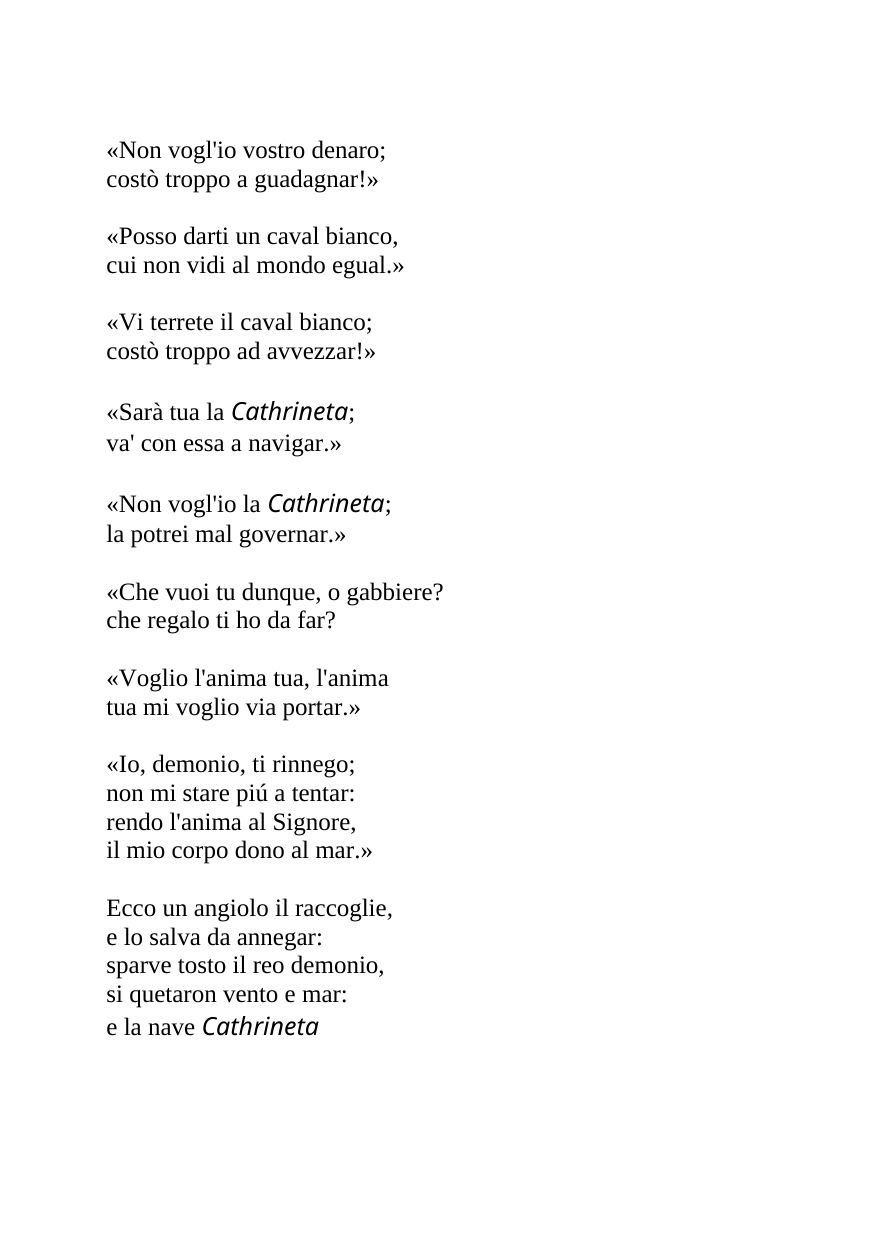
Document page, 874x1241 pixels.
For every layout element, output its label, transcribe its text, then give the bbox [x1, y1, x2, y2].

text non mi stare piú a tentar: [106, 778, 768, 807]
text «Che vuoi tu dunque, o gabbiere? [106, 577, 768, 606]
text Ecco un angiolo il raccoglie, [106, 893, 768, 922]
text «Voglio l'anima tua, l'anima [106, 663, 768, 692]
text la potrei mal governar.» [106, 519, 768, 548]
text il mio corpo dono al mar.» [106, 836, 768, 864]
text tua mi voglio via portar.» [106, 692, 768, 721]
text e lo salva da annegar: [106, 922, 768, 951]
text «Sarà tua la Cathrineta; [106, 394, 768, 428]
text sparve tosto il reo demonio, [106, 951, 768, 979]
text costò troppo a guadagnar!» [106, 164, 768, 192]
text che regalo ti ho da far? [106, 606, 768, 634]
text va' con essa a navigar.» [106, 428, 768, 457]
text «Non vogl'io vostro denaro; [106, 135, 768, 164]
text cui non vidi al mondo egual.» [106, 250, 768, 279]
text «Vi terrete il caval bianco; [106, 307, 768, 336]
text «Posso darti un caval bianco, [106, 221, 768, 250]
text «Non vogl'io la Cathrineta; [106, 485, 768, 519]
text si quetaron vento e mar: [106, 979, 768, 1008]
text rendo l'anima al Signore, [106, 807, 768, 836]
text e la nave Cathrineta [106, 1008, 768, 1042]
text costò troppo ad avvezzar!» [106, 336, 768, 365]
text «Io, demonio, ti rinnego; [106, 749, 768, 778]
